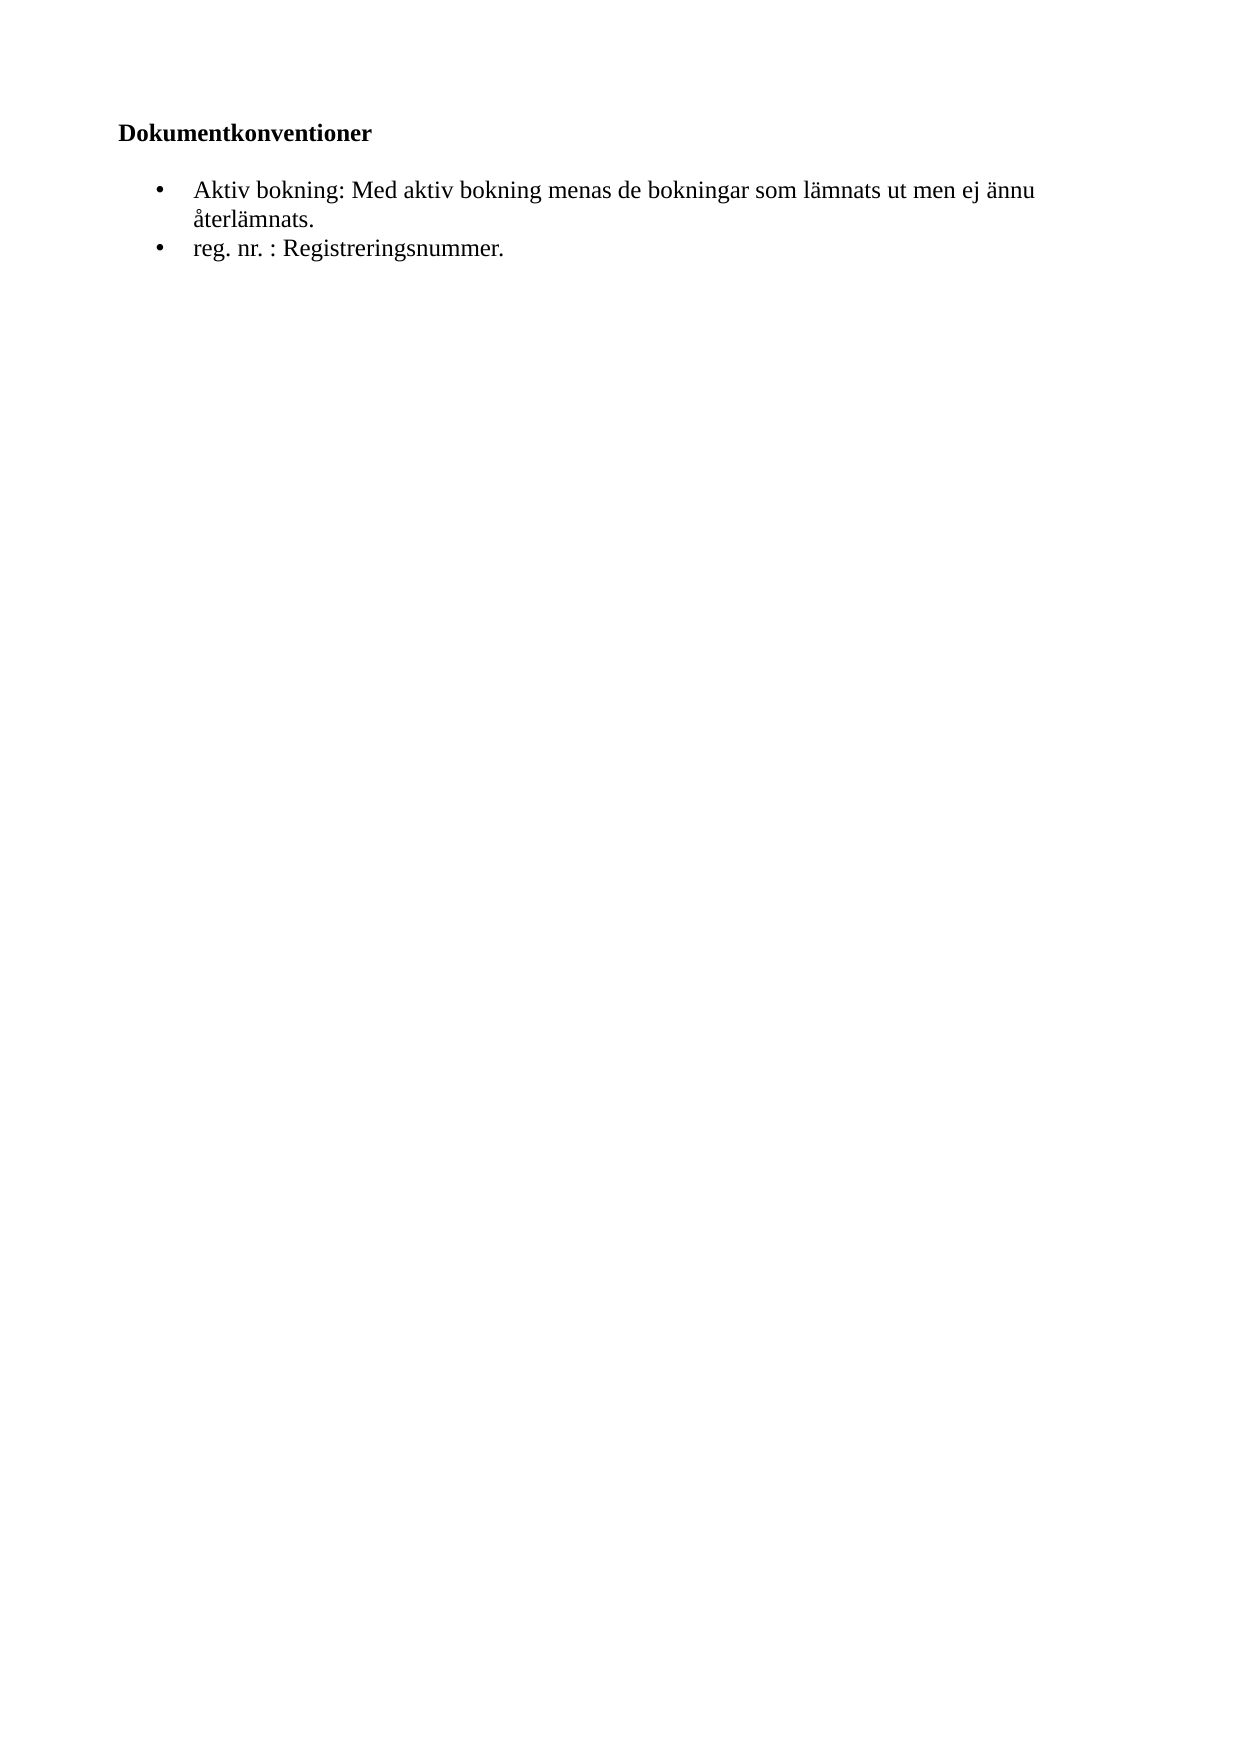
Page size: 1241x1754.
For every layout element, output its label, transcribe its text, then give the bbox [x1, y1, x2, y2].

text Dokumentkonventioner [118, 118, 1122, 147]
list reg. nr. : Registreringsnummer. [156, 233, 1122, 262]
list Aktiv bokning: Med aktiv bokning menas de bokningar som lämnats ut men ej ännu återlämnats. [156, 176, 1122, 233]
